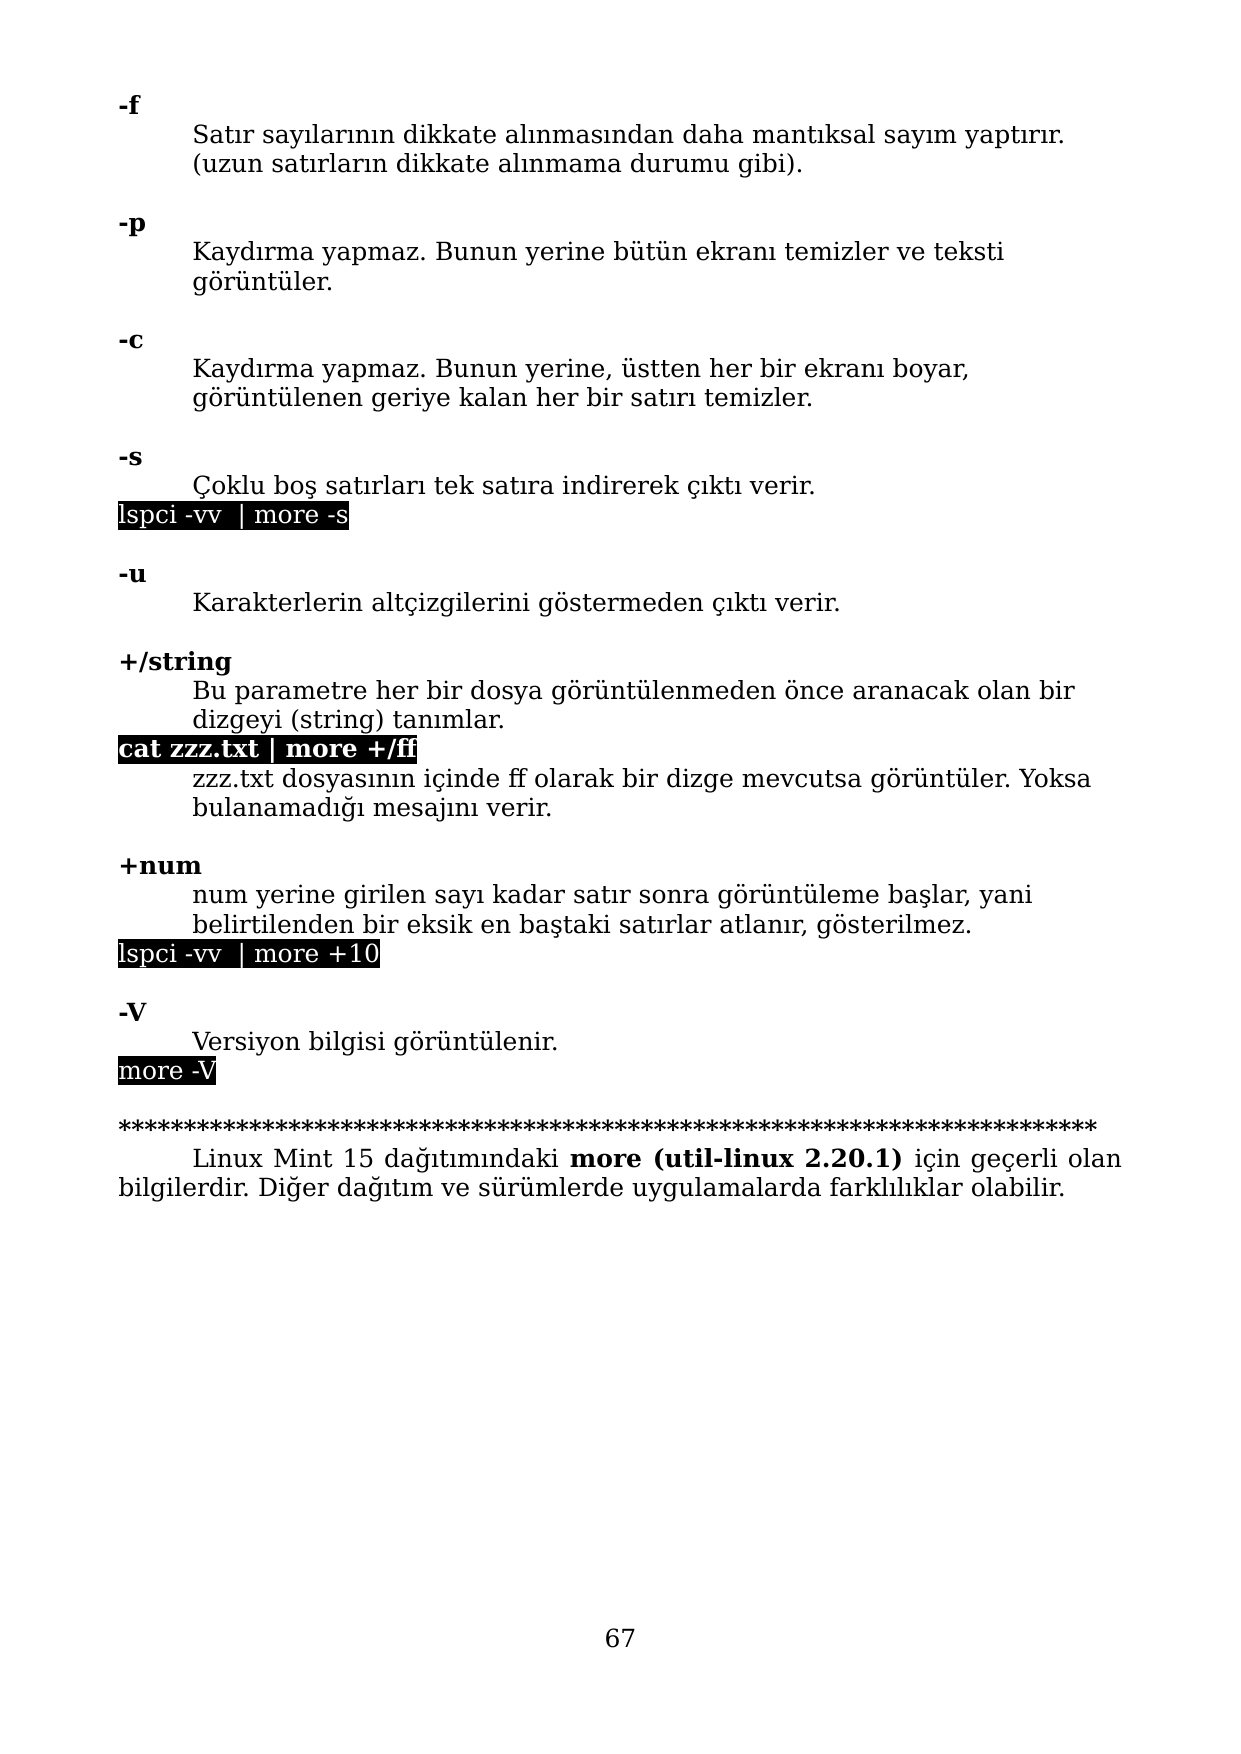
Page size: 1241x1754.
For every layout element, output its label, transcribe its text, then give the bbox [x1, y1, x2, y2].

text zzz.txt dosyasının içinde ff olarak bir dizge mevcutsa görüntüler. Yoksa bulanamadığı mesajını verir. [118, 764, 1122, 822]
text +num [118, 851, 1122, 881]
text -u [118, 559, 1122, 588]
text Kaydırma yapmaz. Bunun yerine, üstten her bir ekranı boyar, görüntülenen geriye kalan her bir satırı temizler. [118, 354, 1122, 413]
text Karakterlerin altçizgilerini göstermeden çıktı verir. [118, 588, 1122, 618]
text -f [118, 91, 1122, 121]
text *************************************************************************** [118, 1115, 1122, 1144]
subtitle -V [118, 998, 1122, 1027]
text cat zzz.txt | more +/ff [118, 734, 1122, 764]
text lspci -vv | more -s [118, 501, 1122, 530]
text Kaydırma yapmaz. Bunun yerine bütün ekranı temizler ve teksti görüntüler. [118, 238, 1122, 296]
text num yerine girilen sayı kadar satır sonra görüntüleme başlar, yani belirtilenden bir eksik en baştaki satırlar atlanır, gösterilmez. [118, 881, 1122, 939]
text -p [118, 208, 1122, 238]
text Linux Mint 15 dağıtımındaki more (util-linux 2.20.1) için geçerli olan bilgilerdir. Diğer dağıtım ve sürümlerde uygulamalarda farklılıklar olabilir. [118, 1144, 1122, 1203]
text more -V [118, 1056, 1122, 1085]
text lspci -vv | more +10 [118, 939, 1122, 968]
text Versiyon bilgisi görüntülenir. [118, 1027, 1122, 1056]
text Çoklu boş satırları tek satıra indirerek çıktı verir. [118, 471, 1122, 501]
text -c [118, 325, 1122, 354]
text Satır sayılarının dikkate alınmasından daha mantıksal sayım yaptırır. (uzun satırların dikkate alınmama durumu gibi). [118, 121, 1122, 179]
text +/string [118, 647, 1122, 676]
text Bu parametre her bir dosya görüntülenmeden önce aranacak olan bir dizgeyi (string) tanımlar. [118, 676, 1122, 734]
text -s [118, 442, 1122, 471]
